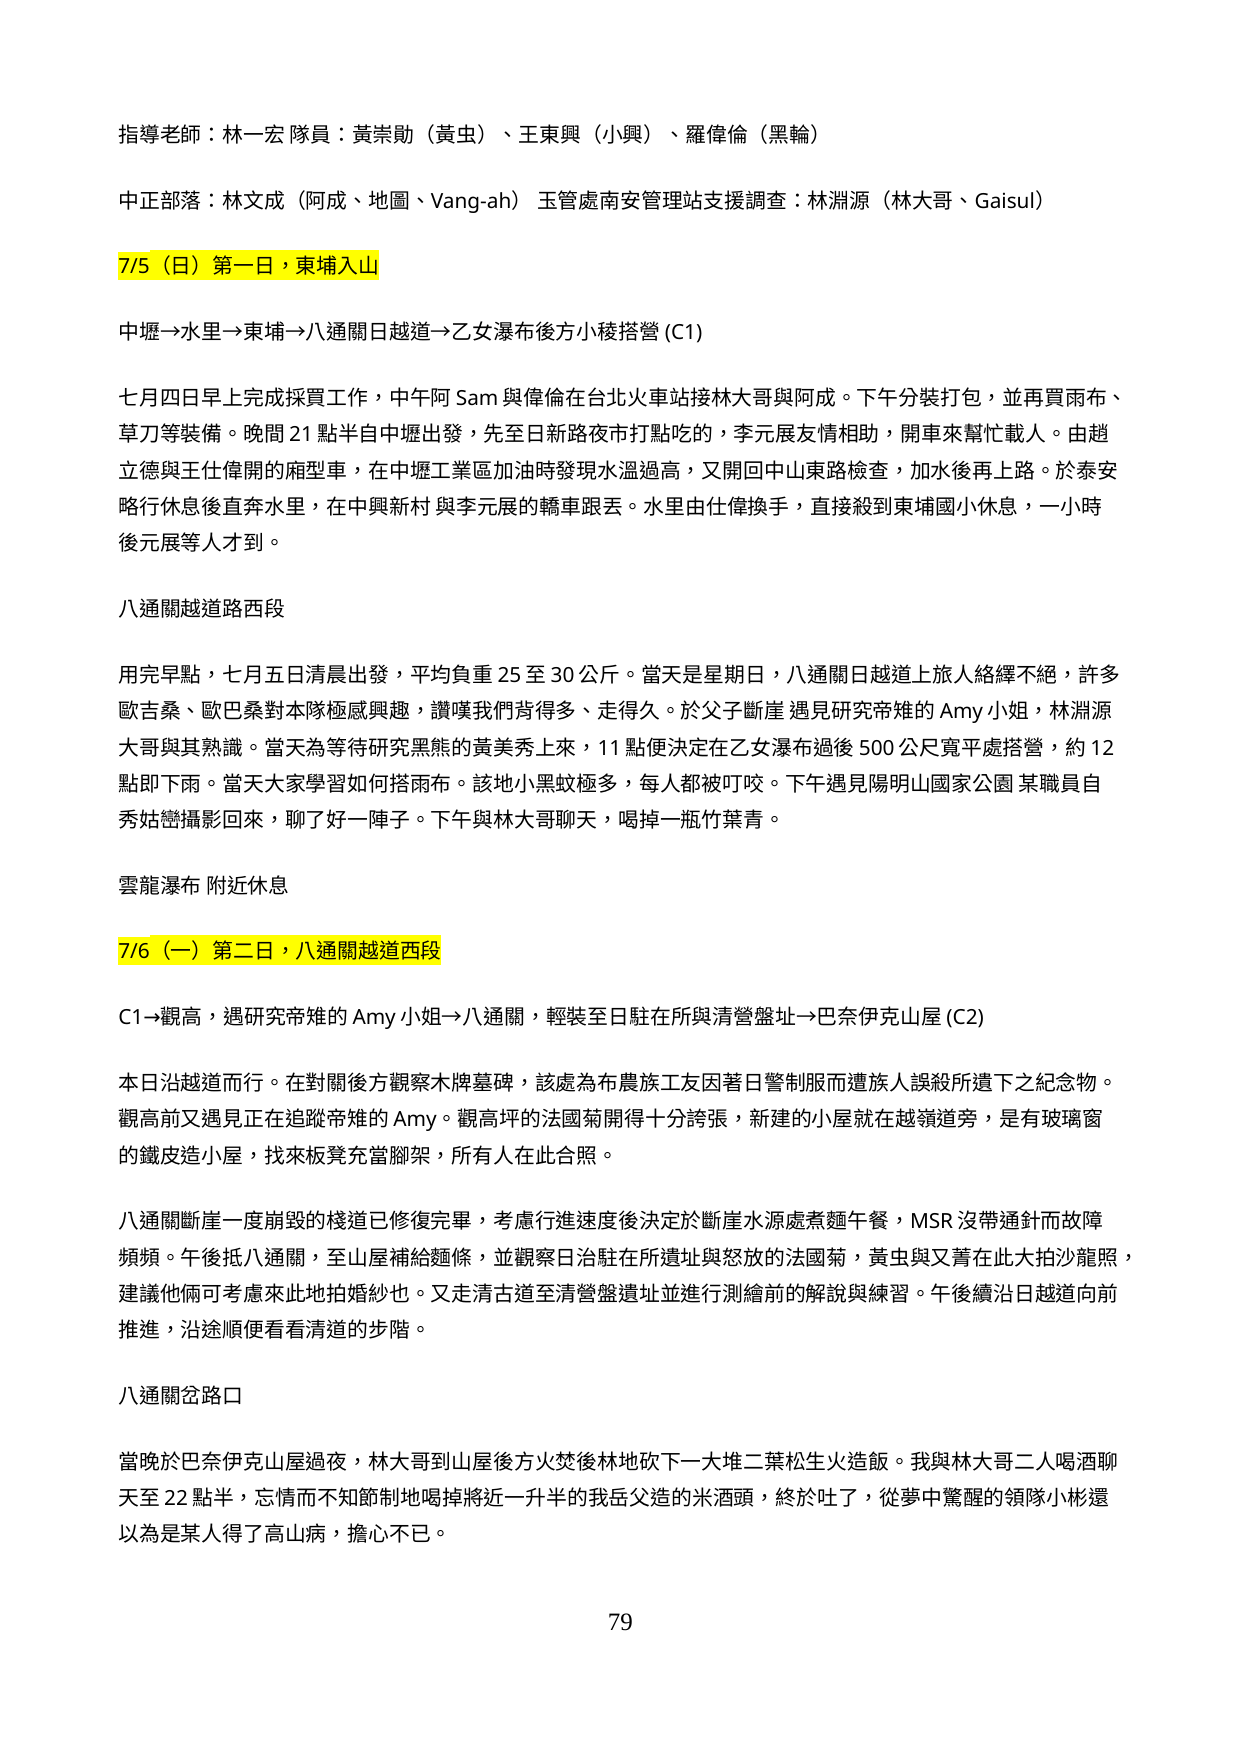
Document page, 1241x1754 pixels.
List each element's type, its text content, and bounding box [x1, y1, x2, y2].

text 八通關越道路西段 [118, 592, 1122, 622]
text 七月四日早上完成採買工作，中午阿Sam與偉倫在台北火車站接林大哥與阿成。下午分裝打包，並再買雨布、草刀等裝備。晚間21點半自中壢出發，先至日新路夜市打點吃的，李元展友情相助，開車來幫忙載人。由趙立德與王仕偉開的廂型車，在中壢工業區加油時發現水溫過高，又開回中山東路檢查，加水後再上路。於泰安略行休息後直奔水里，在中興新村 與李元展的轎車跟丟。水里由仕偉換手，直接殺到東埔國小休息，一小時後元展等人才到。 [118, 381, 1122, 557]
text 當晚於巴奈伊克山屋過夜，林大哥到山屋後方火焚後林地砍下一大堆二葉松生火造飯。我與林大哥二人喝酒聊天至22點半，忘情而不知節制地喝掉將近一升半的我岳父造的米酒頭，終於吐了，從夢中驚醒的領隊小彬還以為是某人得了高山病，擔心不已。 [118, 1445, 1122, 1548]
text 7/5（日）第一日，東埔入山 [118, 250, 1122, 280]
text C1→觀高，遇研究帝雉的Amy小姐→八通關，輕裝至日駐在所與清營盤址→巴奈伊克山屋 (C2) [118, 1001, 1122, 1031]
text 雲龍瀑布 附近休息 [118, 869, 1122, 899]
text 八通關斷崖一度崩毀的棧道已修復完畢，考慮行進速度後決定於斷崖水源處煮麵午餐，MSR沒帶通針而故障頻頻。午後抵八通關，至山屋補給麵條，並觀察日治駐在所遺址與怒放的法國菊，黃虫與又菁在此大拍沙龍照，建議他倆可考慮來此地拍婚紗也。又走清古道至清營盤遺址並進行測繪前的解說與練習。午後續沿日越道向前推進，沿途順便看看清道的步階。 [118, 1205, 1122, 1344]
text 本日沿越道而行。在對關後方觀察木牌墓碑，該處為布農族工友因著日警制服而遭族人誤殺所遺下之紀念物。觀高前又遇見正在追蹤帝雉的Amy。觀高坪的法國菊開得十分誇張，新建的小屋就在越嶺道旁，是有玻璃窗的鐵皮造小屋，找來板凳充當腳架，所有人在此合照。 [118, 1066, 1122, 1169]
text 指導老師：林一宏 隊員：黃崇勛（黃虫）、王東興（小興）、羅偉倫（黑輪） [118, 118, 1122, 148]
text 中壢→水里→東埔→八通關日越道→乙女瀑布後方小稜搭營 (C1) [118, 316, 1122, 346]
text 中正部落：林文成（阿成、地圖、Vang-ah） 玉管處南安管理站支援調查：林淵源（林大哥、Gaisul） [118, 184, 1122, 214]
text 八通關岔路口 [118, 1379, 1122, 1409]
text 用完早點，七月五日清晨出發，平均負重25至30公斤。當天是星期日，八通關日越道上旅人絡繹不絕，許多歐吉桑、歐巴桑對本隊極感興趣，讚嘆我們背得多、走得久。於父子斷崖 遇見研究帝雉的Amy小姐，林淵源大哥與其熟識。當天為等待研究黑熊的黃美秀上來，11點便決定在乙女瀑布過後500公尺寬平處搭營，約12點即下雨。當天大家學習如何搭雨布。該地小黑蚊極多，每人都被叮咬。下午遇見陽明山國家公園 某職員自秀姑巒攝影回來，聊了好一陣子。下午與林大哥聊天，喝掉一瓶竹葉青。 [118, 658, 1122, 833]
text 7/6（一）第二日，八通關越道西段 [118, 935, 1122, 965]
